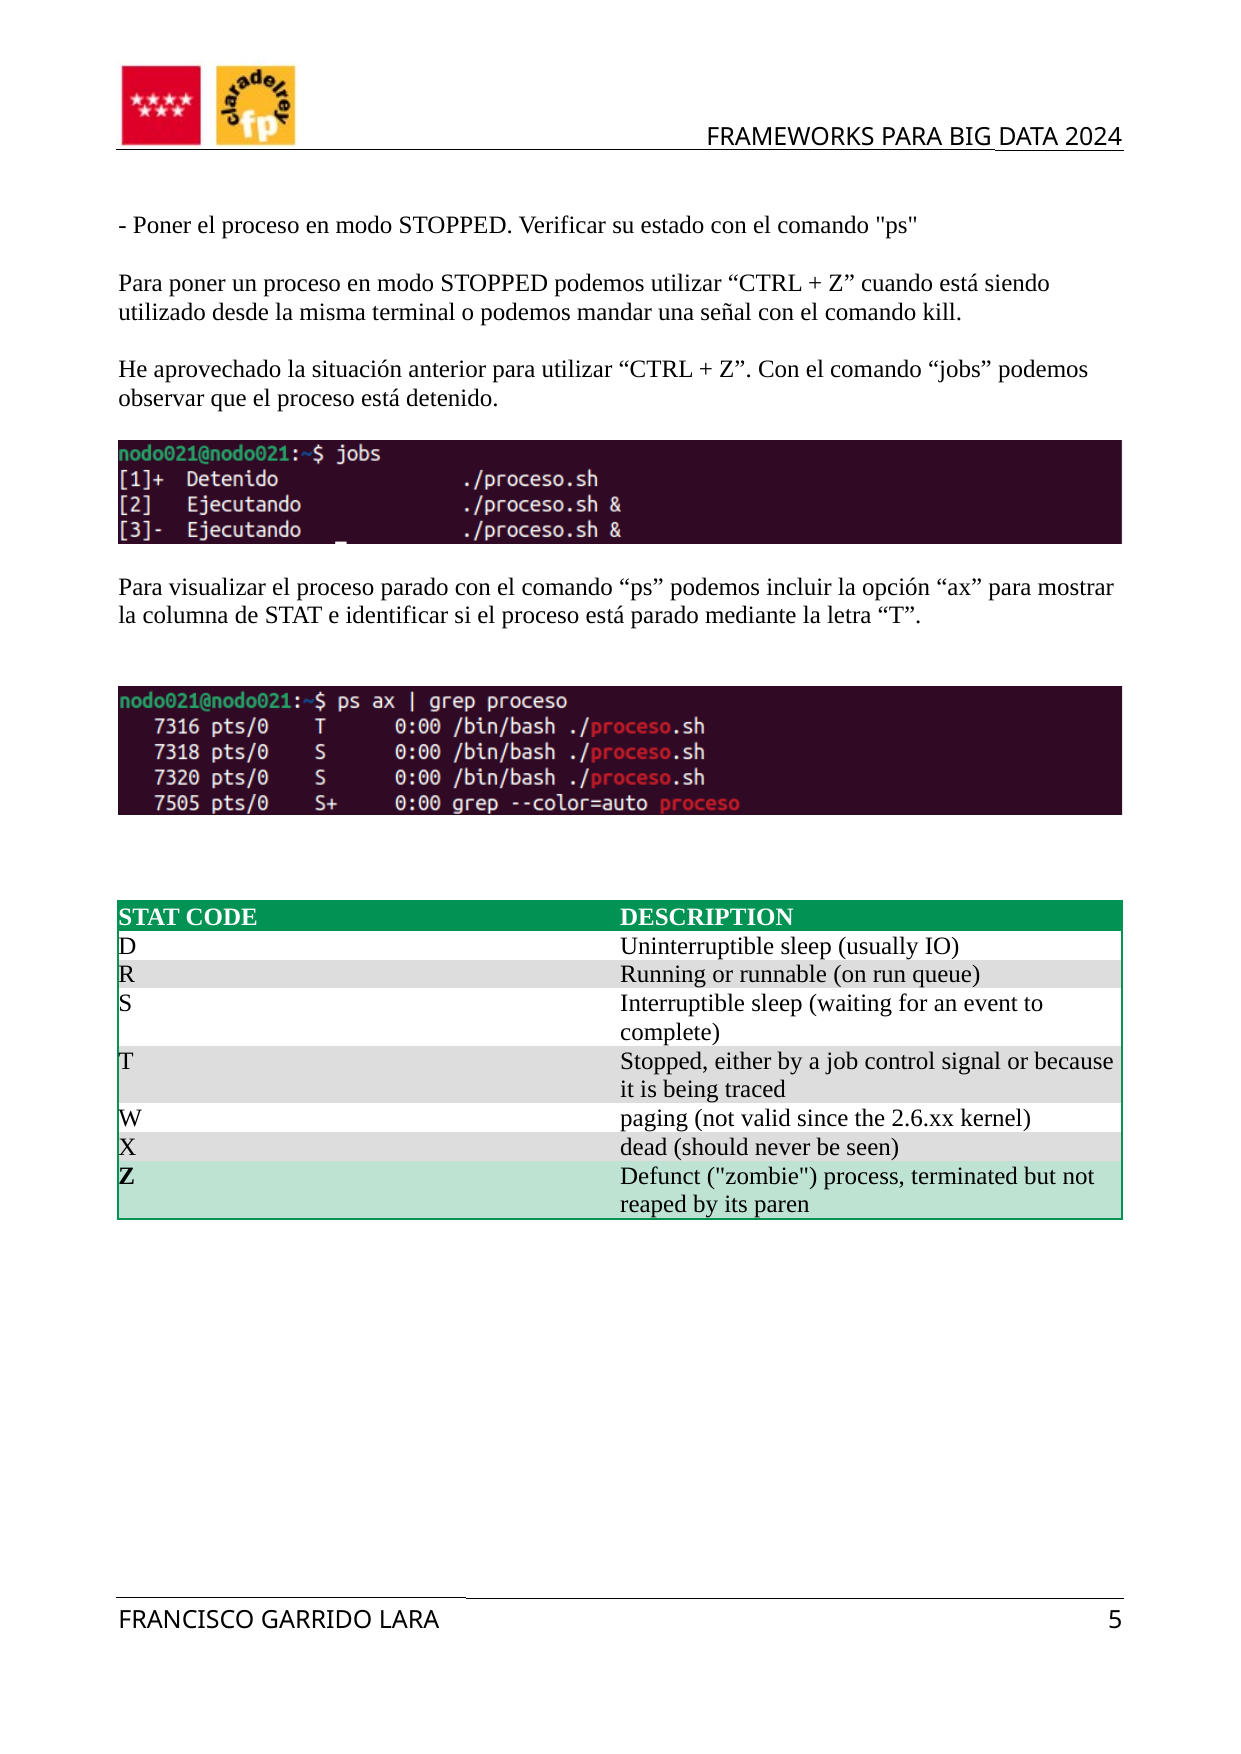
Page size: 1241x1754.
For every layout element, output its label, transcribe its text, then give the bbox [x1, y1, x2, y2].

table_cell Interruptible sleep (waiting for an event to complete) [620, 988, 1121, 1046]
table_header STAT CODE [119, 902, 620, 931]
text - Poner el proceso en modo STOPPED. Verificar su estado con el comando "ps" [118, 210, 1122, 239]
table_cell D [119, 931, 620, 959]
table_cell R [119, 960, 620, 988]
table_cell S [119, 988, 620, 1046]
table_cell X [119, 1132, 620, 1161]
table_cell W [119, 1103, 620, 1132]
picture [118, 686, 1123, 815]
table_cell Z [119, 1161, 620, 1218]
table_cell paging (not valid since the 2.6.xx kernel) [620, 1103, 1121, 1132]
text He aprovechado la situación anterior para utilizar “CTRL + Z”. Con el comando “jobs” podemos observar que el proceso está detenido. [118, 354, 1122, 412]
text Para poner un proceso en modo STOPPED podemos utilizar “CTRL + Z” cuando está siendo utilizado desde la misma terminal o podemos mandar una señal con el comando kill. [118, 268, 1122, 325]
table_cell Running or runnable (on run queue) [620, 960, 1121, 988]
table_cell Uninterruptible sleep (usually IO) [620, 931, 1121, 959]
picture [116, 60, 299, 149]
table_cell Defunct ("zombie") process, terminated but not reaped by its paren [620, 1161, 1121, 1218]
picture [118, 440, 1123, 544]
table_cell T [119, 1046, 620, 1103]
table_cell dead (should never be seen) [620, 1132, 1121, 1161]
table_cell Stopped, either by a job control signal or because it is being traced [620, 1046, 1121, 1103]
table_header DESCRIPTION [620, 902, 1121, 931]
text Para visualizar el proceso parado con el comando “ps” podemos incluir la opción “ax” para mostrar la columna de STAT e identificar si el proceso está parado mediante la letra “T”. [118, 544, 1122, 629]
